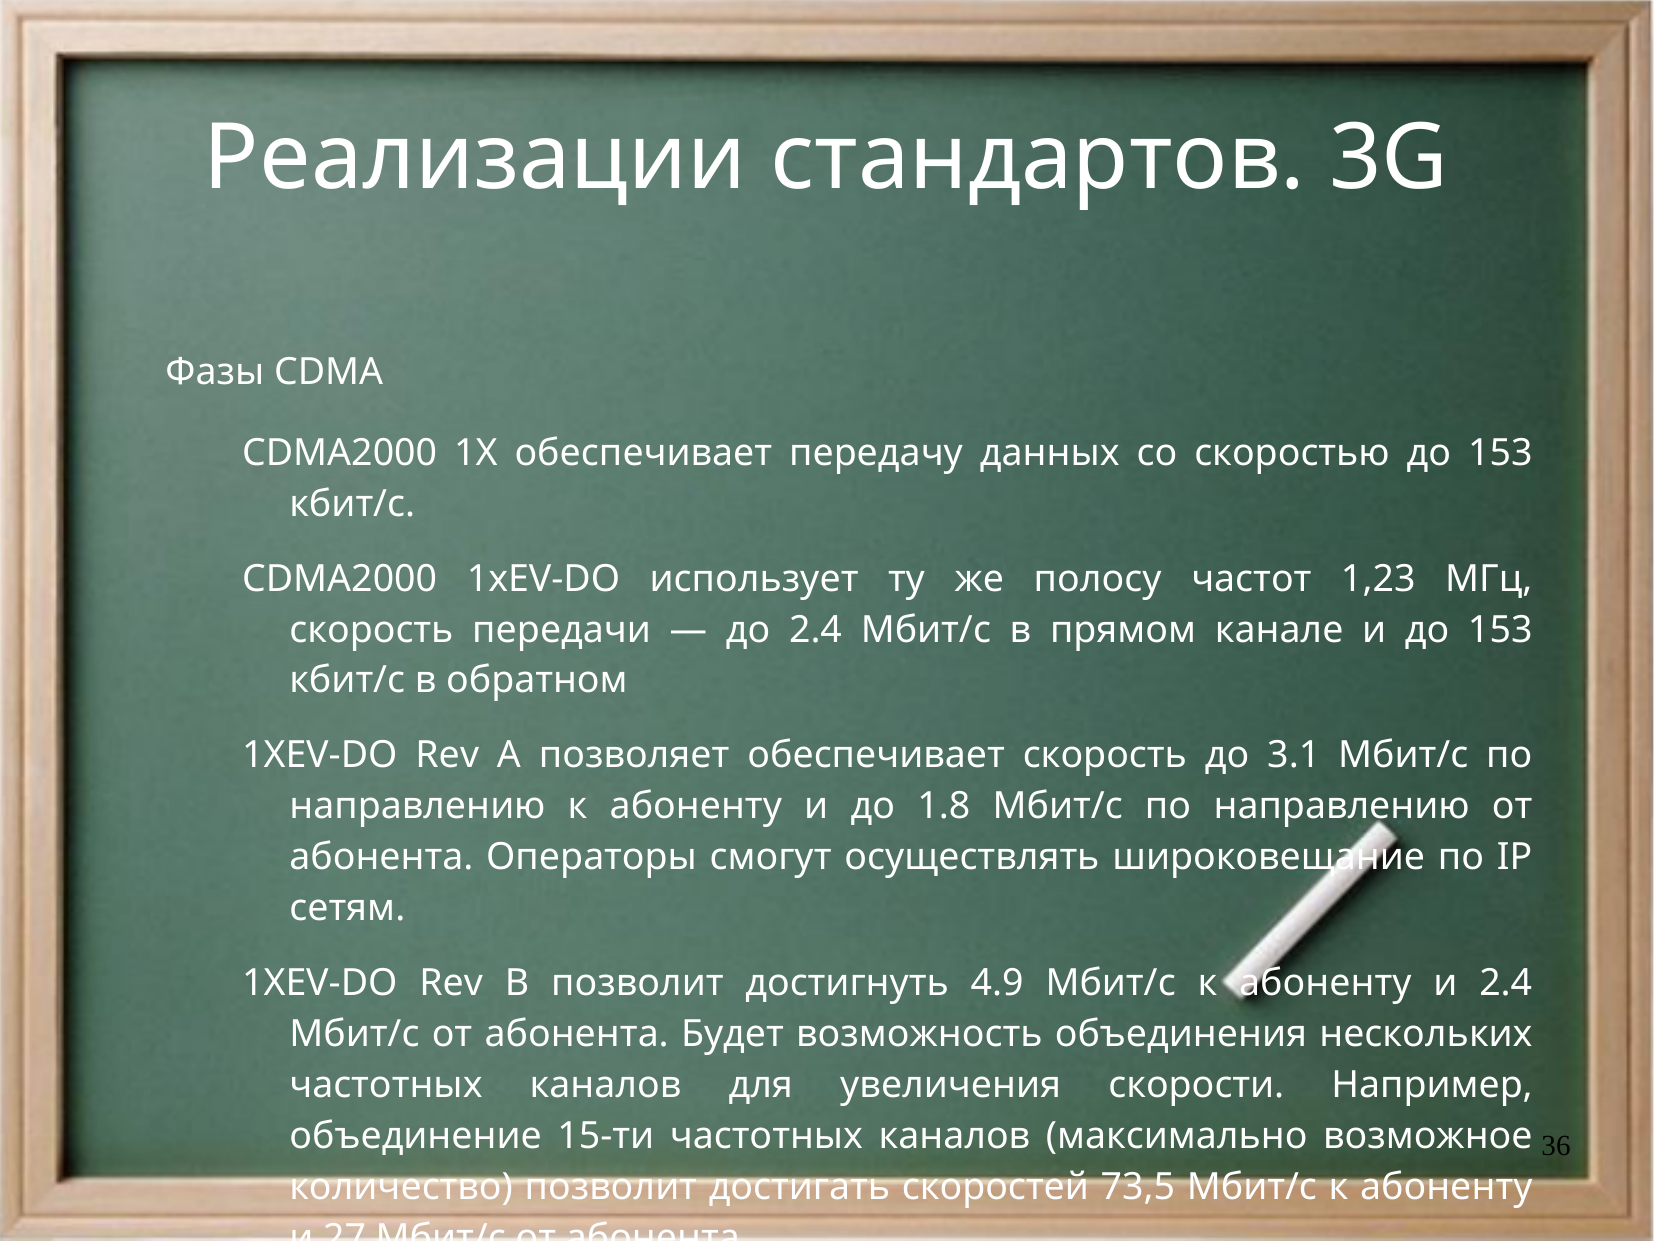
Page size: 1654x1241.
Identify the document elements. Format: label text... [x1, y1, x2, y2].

picture [415, 1234, 426, 1241]
title Реализации стандартов. 3G [82, 49, 1571, 257]
picture [382, 1229, 387, 1241]
picture [592, 1234, 603, 1241]
picture [614, 1232, 626, 1241]
picture [661, 1232, 671, 1238]
list Фазы CDMA CDMA2000 1Х обеспечивает передачу данных со скоростью до 153 кбит/с. CDMA2000 1xEV-DO использует ту же полосу частот 1,23 МГц, скорость передачи — до 2.4 Мбит/с в прямом канале и до 153 кбит/с в обратном 1ХEV-DO Rev A позволяет обеспечивает скорость до 3.1 Мбит/с по направлению к абоненту и до 1.8 Мбит/с по направлению от абонента. Операторы смогут осуществлять широковещание по IP сетям. 1ХEV-DO Rev B позволит достигнуть 4.9 Мбит/с к абоненту и 2.4 Мбит/с от абонента. Будет возможность объединения нескольких частотных каналов для увеличения скорости. Например, объединение 15-ти частотных каналов (максимально возможное количество) позволит достигать скоростей 73,5 Мбит/с к абоненту и 27 Мбит/с от абонента. [147, 344, 1534, 1142]
picture [520, 1232, 532, 1241]
picture [0, 0, 1654, 1241]
picture [397, 1228, 402, 1241]
